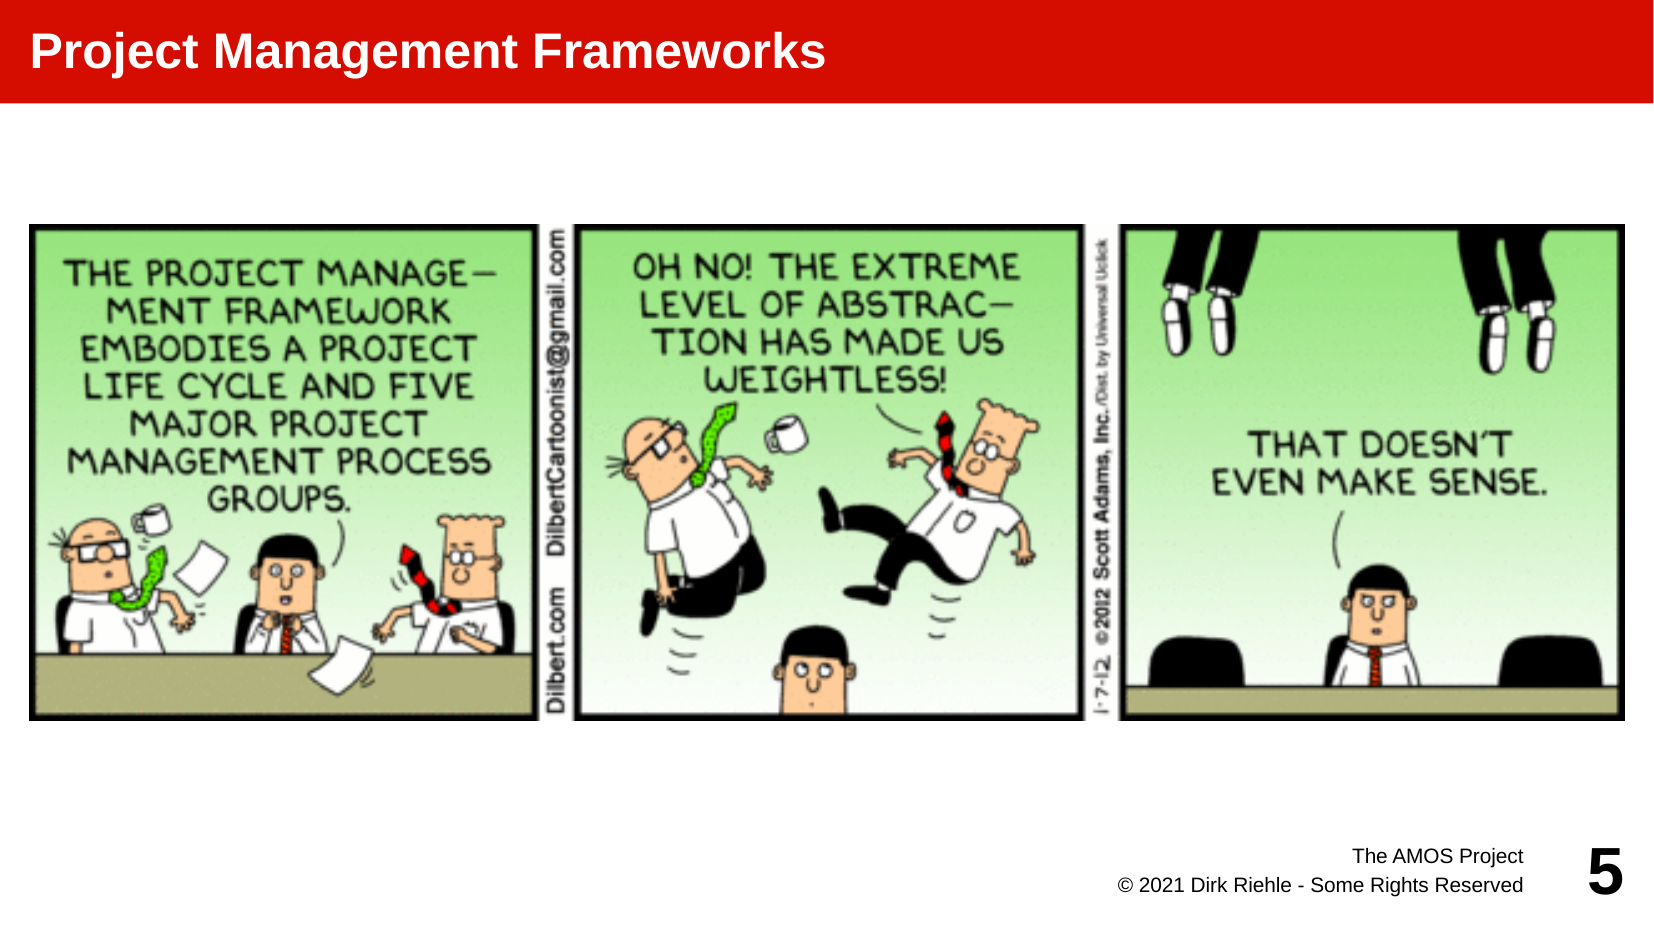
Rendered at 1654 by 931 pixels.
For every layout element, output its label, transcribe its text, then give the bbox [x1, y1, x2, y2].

picture [29, 162, 1625, 783]
title Project Management Frameworks [0, 0, 1654, 104]
